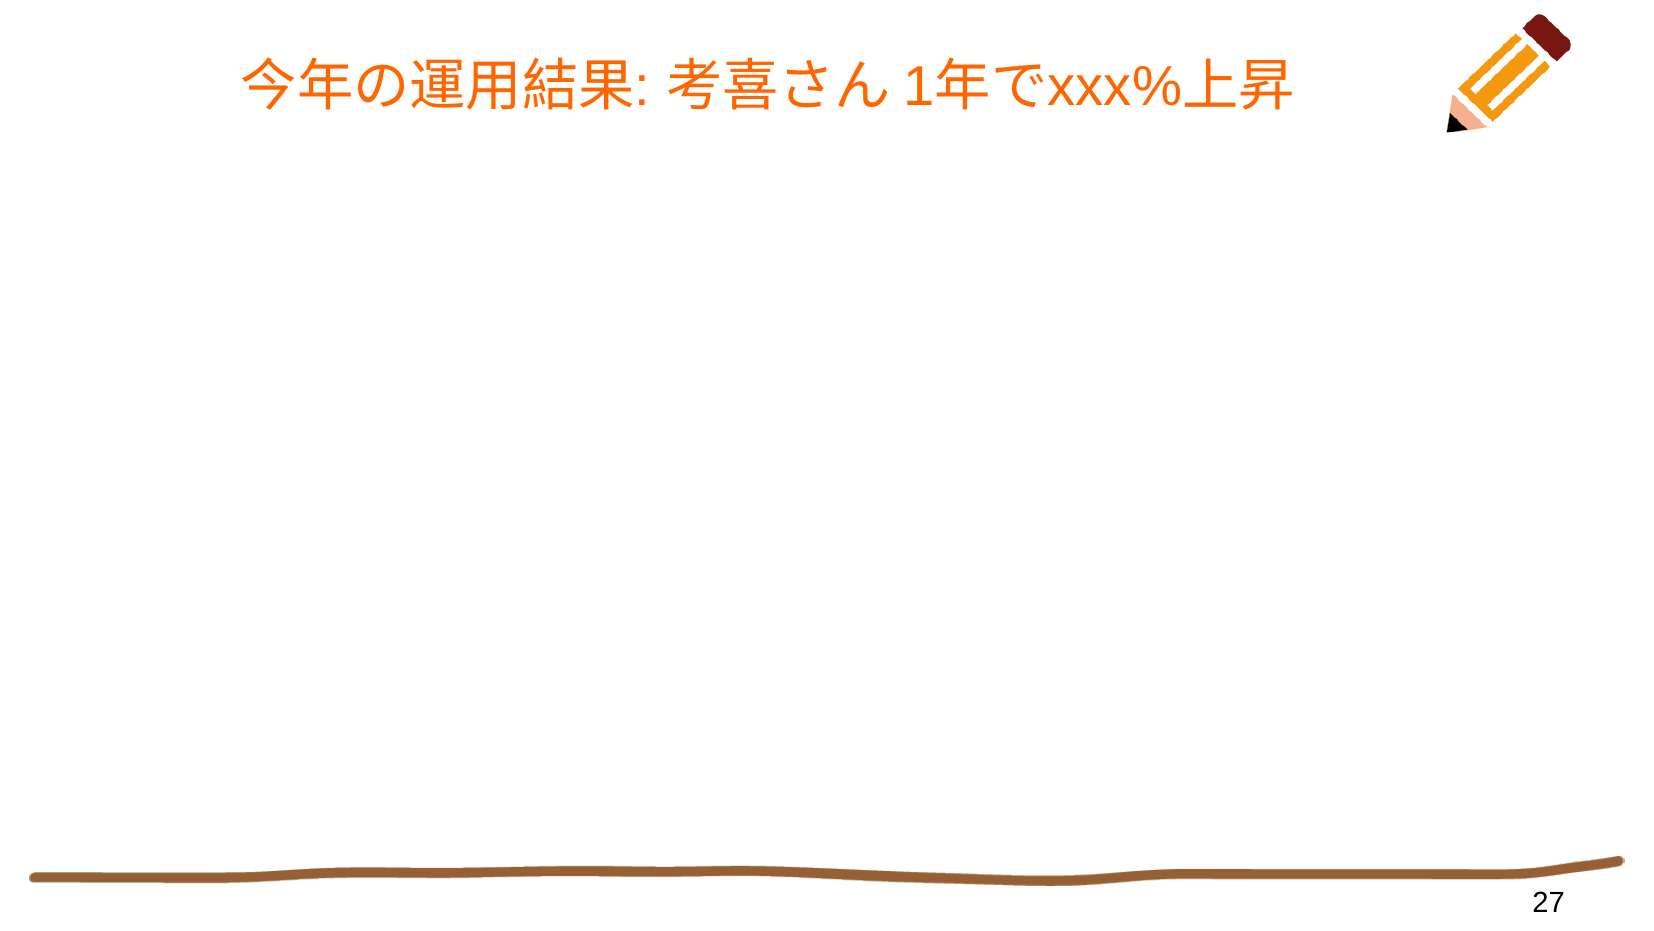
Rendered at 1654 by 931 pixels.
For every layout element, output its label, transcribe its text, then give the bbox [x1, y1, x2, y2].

picture [1446, 14, 1571, 133]
picture [29, 856, 1625, 886]
title 今年の運用結果: 考喜さん 1年でxxx%上昇 [88, 29, 1447, 133]
